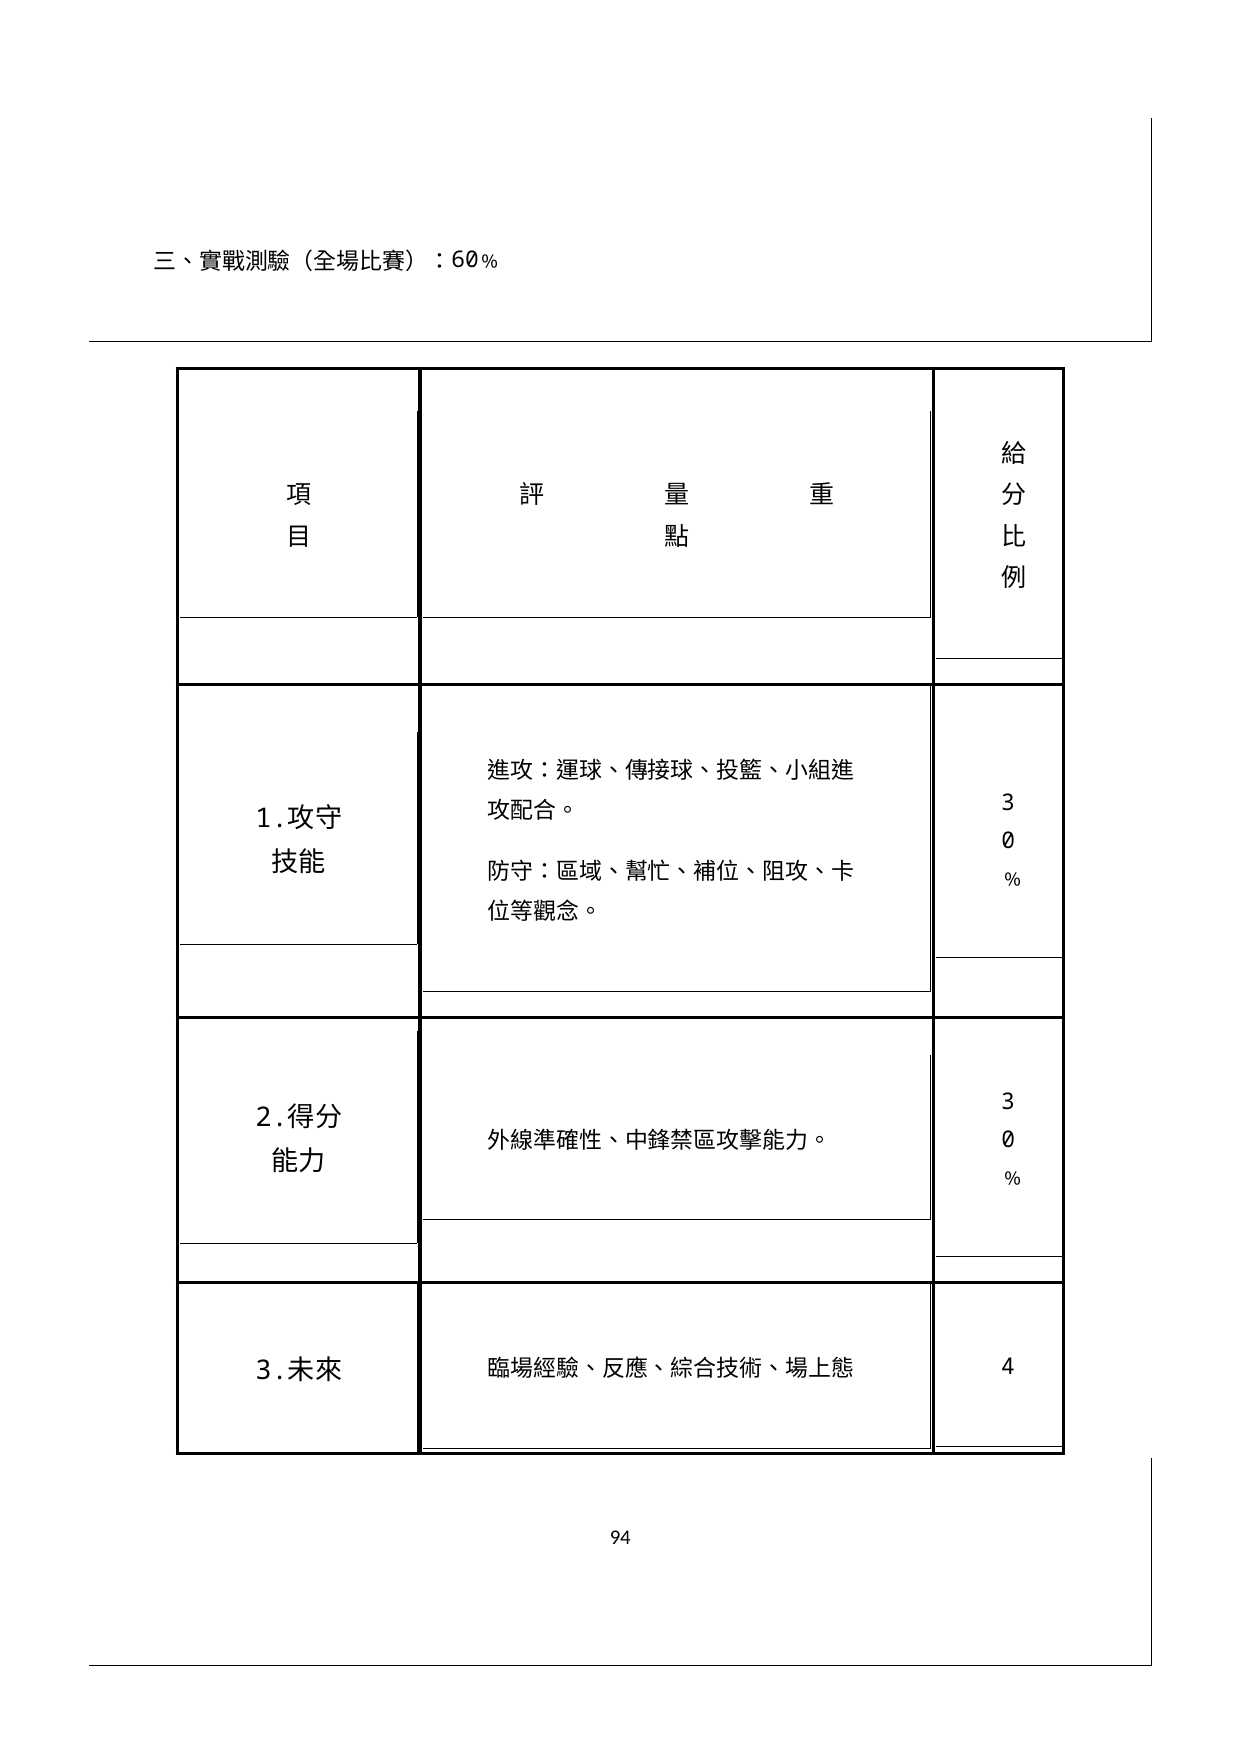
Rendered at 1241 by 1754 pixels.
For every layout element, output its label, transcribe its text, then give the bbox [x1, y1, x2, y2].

table_cell 30﹪ [935, 686, 1062, 1016]
table_cell 30﹪ [935, 1019, 1062, 1281]
table_cell 1.攻守技能 [179, 686, 418, 1016]
table_cell 進攻：運球、傳接球、投籃、小組進攻配合。 防守：區域、幫忙、補位、阻攻、卡位等觀念。 [422, 686, 932, 1016]
table_cell 4 [935, 1284, 1062, 1452]
table_cell 2.得分能力 [179, 1019, 418, 1281]
table_cell 3.未來 [179, 1284, 417, 1452]
table_header 評 量 重 點 [422, 370, 932, 683]
table_header 項 目 [179, 370, 418, 683]
table_header 給分比例 [935, 370, 1062, 683]
subtitle 三、實戰測驗（全場比賽）：60﹪ [88, 177, 1152, 341]
table_cell 臨場經驗、反應、綜合技術、場上態 [422, 1284, 932, 1452]
table_cell 外線準確性、中鋒禁區攻擊能力。 [422, 1019, 932, 1281]
